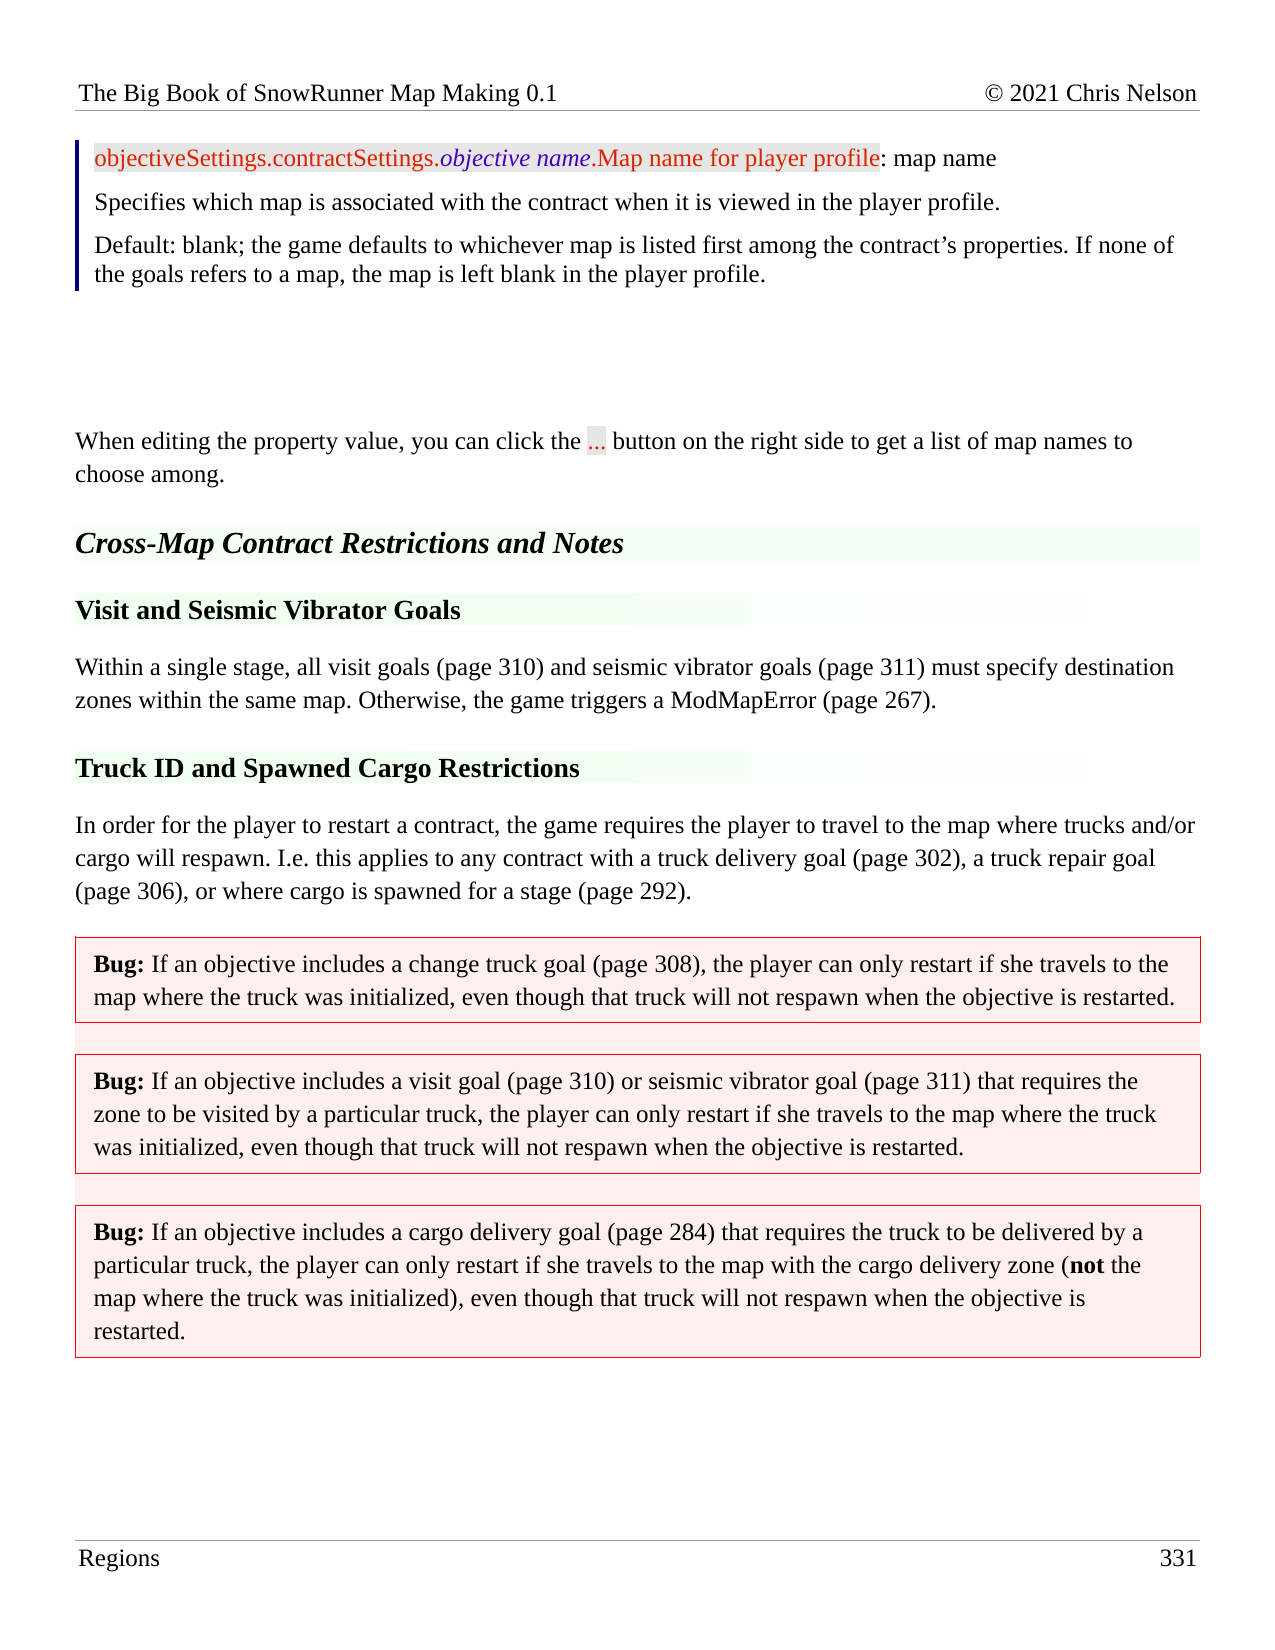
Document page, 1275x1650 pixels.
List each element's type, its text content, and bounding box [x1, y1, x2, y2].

text Specifies which map is associated with the contract when it is viewed in the player profile. [79, 184, 1200, 215]
text Default: blank; the game defaults to whichever map is listed first among the contract’s properties. If none of the goals refers to a map, the map is left blank in the player profile. [79, 227, 1200, 291]
subtitle Visit and Seismic Vibrator Goals [75, 593, 1200, 625]
list If an objective includes a change truck goal (page 308), the player can only restart if she travels to the map where the truck was initialized, even though that truck will not respawn when the objective is restarted. [76, 938, 1200, 1022]
subtitle Truck ID and Spawned Cargo Restrictions [75, 751, 1200, 783]
text Within a single stage, all visit goals (page 310) and seismic vibrator goals (page 311) must specify destination zones within the same map. Otherwise, the game triggers a ModMapError (page 267). [75, 652, 1200, 714]
text objectiveSettings.contractSettings.objective name.Map name for player profile: map name [79, 140, 1200, 172]
list If an objective includes a visit goal (page 310) or seismic vibrator goal (page 311) that requires the zone to be visited by a particular truck, the player can only restart if she travels to the map where the truck was initialized, even though that truck will not respawn when the objective is restarted. [76, 1055, 1200, 1173]
subtitle Cross-Map Contract Restrictions and Notes [75, 525, 1200, 561]
text In order for the player to restart a contract, the game requires the player to travel to the map where trucks and/or cargo will respawn. I.e. this applies to any contract with a truck delivery goal (page 302), a truck repair goal (page 306), or where cargo is spawned for a stage (page 292). [75, 810, 1200, 905]
list If an objective includes a cargo delivery goal (page 284) that requires the truck to be delivered by a particular truck, the player can only restart if she travels to the map with the cargo delivery zone (not the map where the truck was initialized), even though that truck will not respawn when the objective is restarted. [76, 1206, 1200, 1357]
text When editing the property value, you can click the ... button on the right side to get a list of map names to choose among. [75, 426, 1200, 488]
